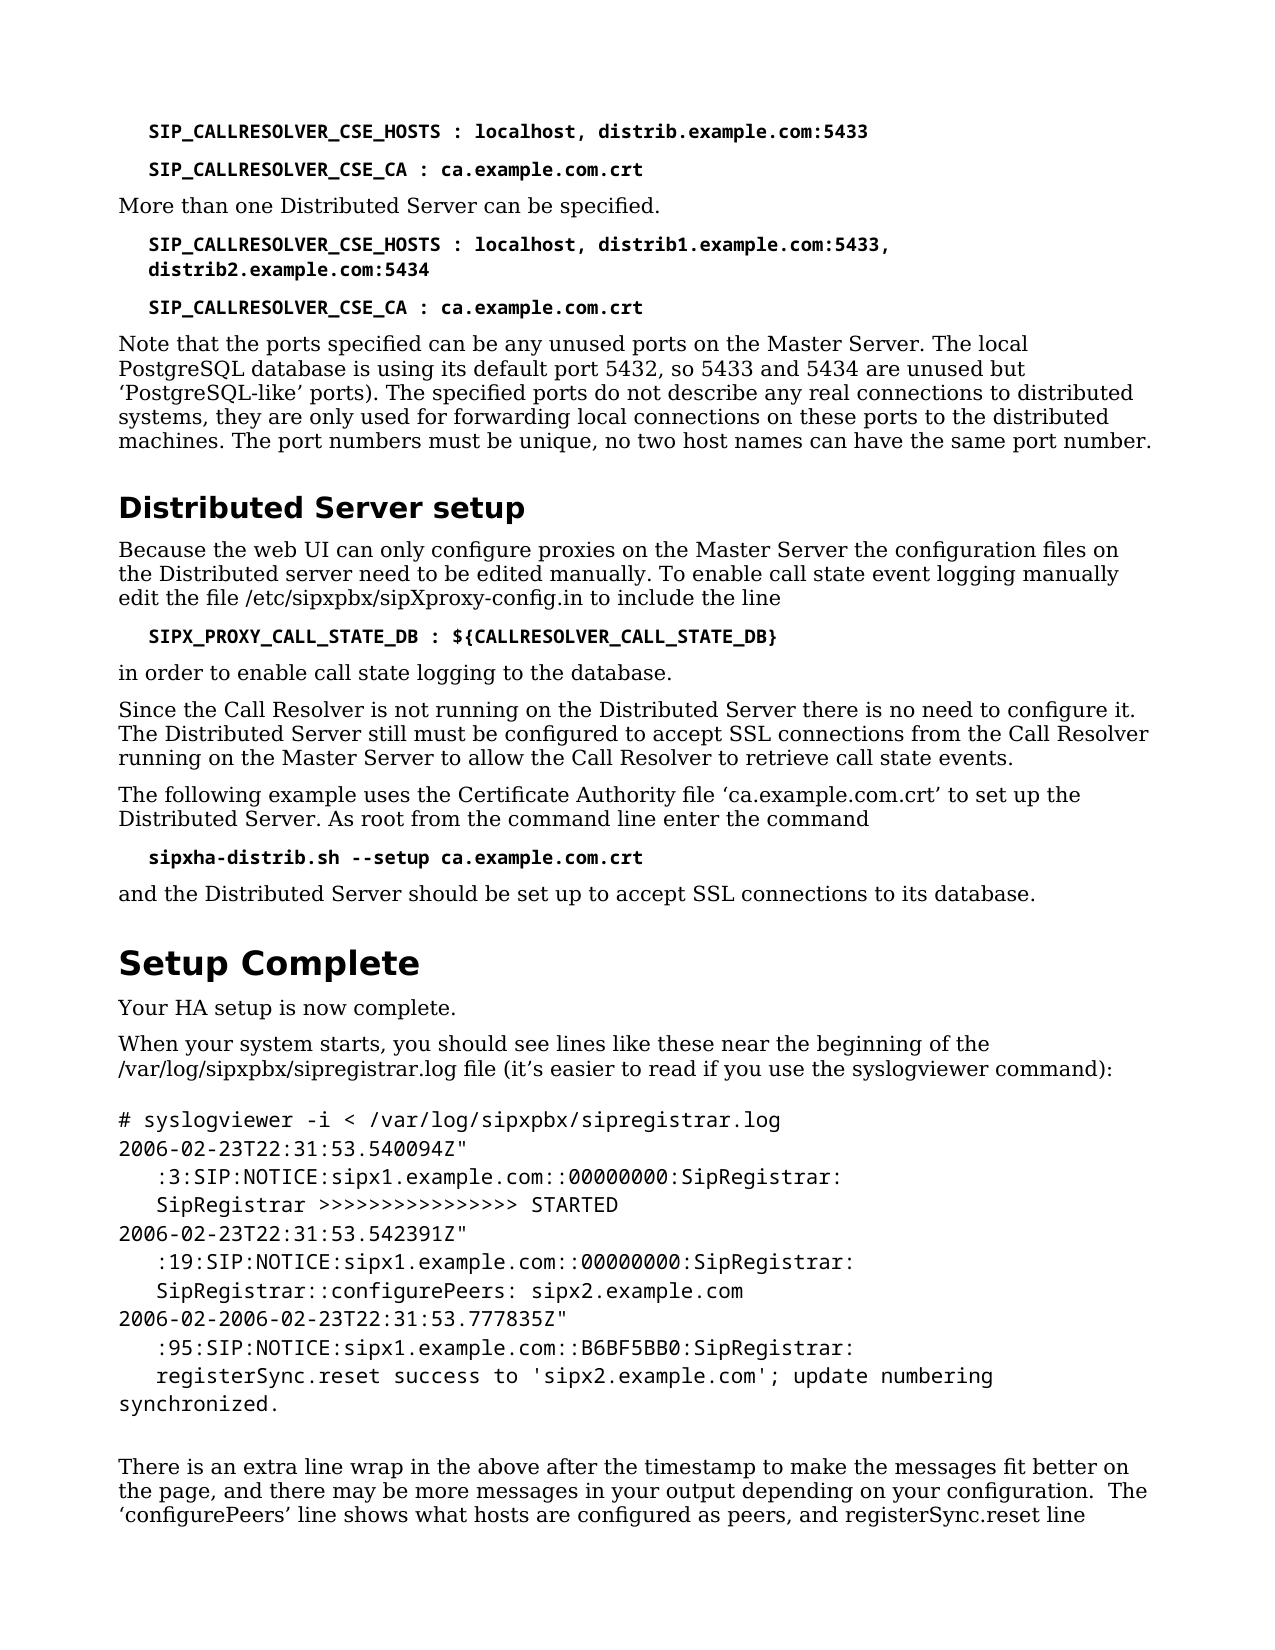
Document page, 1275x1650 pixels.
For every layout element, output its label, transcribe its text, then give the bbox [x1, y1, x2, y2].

subtitle Setup Complete [118, 944, 1157, 983]
text 2006-02-23T22:31:53.540094Z" [118, 1134, 1157, 1162]
text SIP_CALLRESOLVER_CSE_CA : ca.example.com.crt [148, 294, 1157, 320]
text There is an extra line wrap in the above after the timestamp to make the messages fit better on the page, and there may be more messages in your output depending on your configuration. The ‘configurePeers’ line shows what hosts are configured as peers, and registerSync.reset line [118, 1455, 1157, 1528]
text SIP_CALLRESOLVER_CSE_HOSTS : localhost, distrib1.example.com:5433, distrib2.example.com:5434 [148, 231, 1157, 282]
text :19:SIP:NOTICE:sipx1.example.com::00000000:SipRegistrar: [118, 1247, 1157, 1276]
text 2006-02-23T22:31:53.542391Z" [118, 1219, 1157, 1247]
text Since the Call Resolver is not running on the Distributed Server there is no need to configure it. The Distributed Server still must be configured to accept SSL connections from the Call Resolver running on the Master Server to allow the Call Resolver to retrieve call state events. [118, 698, 1157, 771]
text The following example uses the Certificate Authority file ‘ca.example.com.crt’ to set up the Distributed Server. As root from the command line enter the command [118, 783, 1157, 832]
text Note that the ports specified can be any unused ports on the Master Server. The local PostgreSQL database is using its default port 5432, so 5433 and 5434 are unused but ‘PostgreSQL-like’ ports). The specified ports do not describe any real connections to distributed systems, they are only used for forwarding local connections on these ports to the distributed machines. The port numbers must be unique, no two host names can have the same port number. [118, 332, 1157, 454]
text Your HA setup is now complete. [118, 996, 1157, 1020]
text :3:SIP:NOTICE:sipx1.example.com::00000000:SipRegistrar: [118, 1162, 1157, 1191]
text SipRegistrar::configurePeers: sipx2.example.com [118, 1276, 1157, 1304]
text When your system starts, you should see lines like these near the beginning of the /var/log/sipxpbx/sipregistrar.log file (it’s easier to read if you use the syslogviewer command): [118, 1032, 1157, 1081]
text and the Distributed Server should be set up to accept SSL connections to its database. [118, 882, 1157, 907]
text Because the web UI can only configure proxies on the Master Server the configuration files on the Distributed server need to be edited manually. To enable call state event logging manually edit the file /etc/sipxpbx/sipXproxy-config.in to include the line [118, 538, 1157, 611]
text SIP_CALLRESOLVER_CSE_HOSTS : localhost, distrib.example.com:5433 [148, 118, 1157, 144]
text in order to enable call state logging to the database. [118, 661, 1157, 685]
text SIPX_PROXY_CALL_STATE_DB : ${CALLRESOLVER_CALL_STATE_DB} [148, 623, 1157, 649]
text sipxha-distrib.sh --setup ca.example.com.crt [148, 844, 1157, 870]
text SipRegistrar >>>>>>>>>>>>>>>> STARTED [118, 1191, 1157, 1219]
text :95:SIP:NOTICE:sipx1.example.com::B6BF5BB0:SipRegistrar: [118, 1333, 1157, 1361]
text # syslogviewer -i < /var/log/sipxpbx/sipregistrar.log [118, 1105, 1157, 1134]
text SIP_CALLRESOLVER_CSE_CA : ca.example.com.crt [148, 156, 1157, 182]
text registerSync.reset success to 'sipx2.example.com'; update numbering synchronized. [118, 1361, 1157, 1418]
subtitle Distributed Server setup [118, 491, 1157, 525]
text More than one Distributed Server can be specified. [118, 194, 1157, 218]
text 2006-02-2006-02-23T22:31:53.777835Z" [118, 1304, 1157, 1333]
